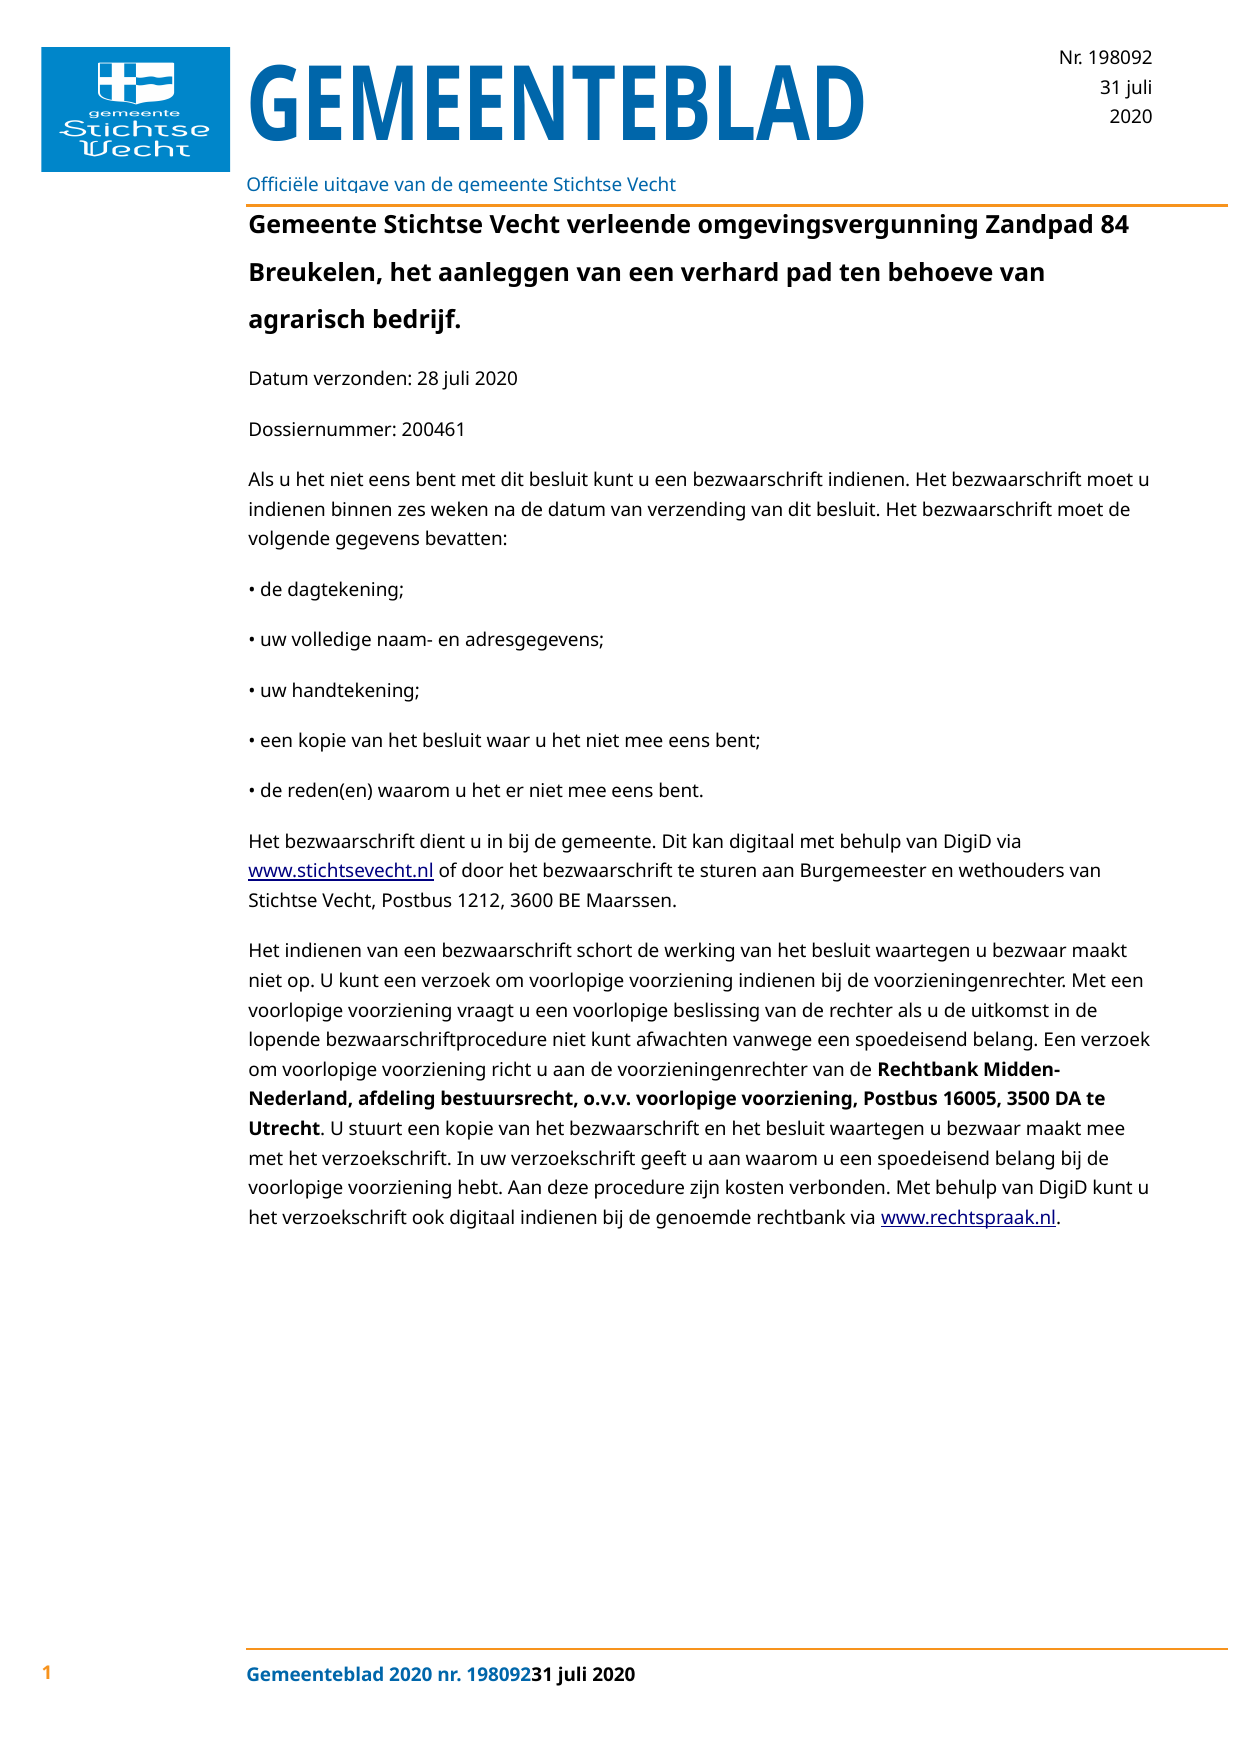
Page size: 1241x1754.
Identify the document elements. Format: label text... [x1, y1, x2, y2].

text Het indienen van een bezwaarschrift schort de werking van het besluit waartegen u bezwaar maakt niet op. U kunt een verzoek om voorlopige voorziening indienen bij de voorzieningenrechter. Met een voorlopige voorziening vraagt u een voorlopige beslissing van de rechter als u de uitkomst in de lopende bezwaarschriftprocedure niet kunt afwachten vanwege een spoedeisend belang. Een verzoek om voorlopige voorziening richt u aan de voorzieningenrechter van de Rechtbank Midden-Nederland, afdeling bestuursrecht, o.v.v. voorlopige voorziening, Postbus 16005, 3500 DA te Utrecht. U stuurt een kopie van het bezwaarschrift en het besluit waartegen u bezwaar maakt mee met het verzoekschrift. In uw verzoekschrift geeft u aan waarom u een spoedeisend belang bij de voorlopige voorziening hebt. Aan deze procedure zijn kosten verbonden. Met behulp van DigiD kunt u het verzoekschrift ook digitaal indienen bij de genoemde rechtbank via www.rechtspraak.nl. [248, 938, 1152, 1229]
text Gemeente Stichtse Vecht verleende omgevingsvergunning Zandpad 84 Breukelen, het aanleggen van een verhard pad ten behoeve van agrarisch bedrijf. [248, 207, 1152, 336]
text • de dagtekening; [248, 576, 1152, 602]
picture [137, 63, 174, 103]
text • een kopie van het besluit waar u het niet mee eens bent; [248, 727, 1152, 753]
text Het bezwaarschrift dient u in bij de gemeente. Dit kan digitaal met behulp van DigiD via www.stichtsevecht.nl of door het bezwaarschrift te sturen aan Burgemeester en wethouders van Stichtse Vecht, Postbus 1212, 3600 BE Maarssen. [248, 828, 1152, 913]
text Dossiernummer: 200461 [248, 416, 1152, 442]
text • uw volledige naam- en adresgegevens; [248, 626, 1152, 652]
picture [99, 63, 135, 101]
text • uw handtekening; [248, 677, 1152, 702]
text Datum verzonden: 28 juli 2020 [248, 366, 1152, 391]
text • de reden(en) waarom u het er niet mee eens bent. [248, 778, 1152, 803]
text Als u het niet eens bent met dit besluit kunt u een bezwaarschrift indienen. Het bezwaarschrift moet u indienen binnen zes weken na de datum van verzending van dit besluit. Het bezwaarschrift moet de volgende gegevens bevatten: [248, 466, 1152, 551]
